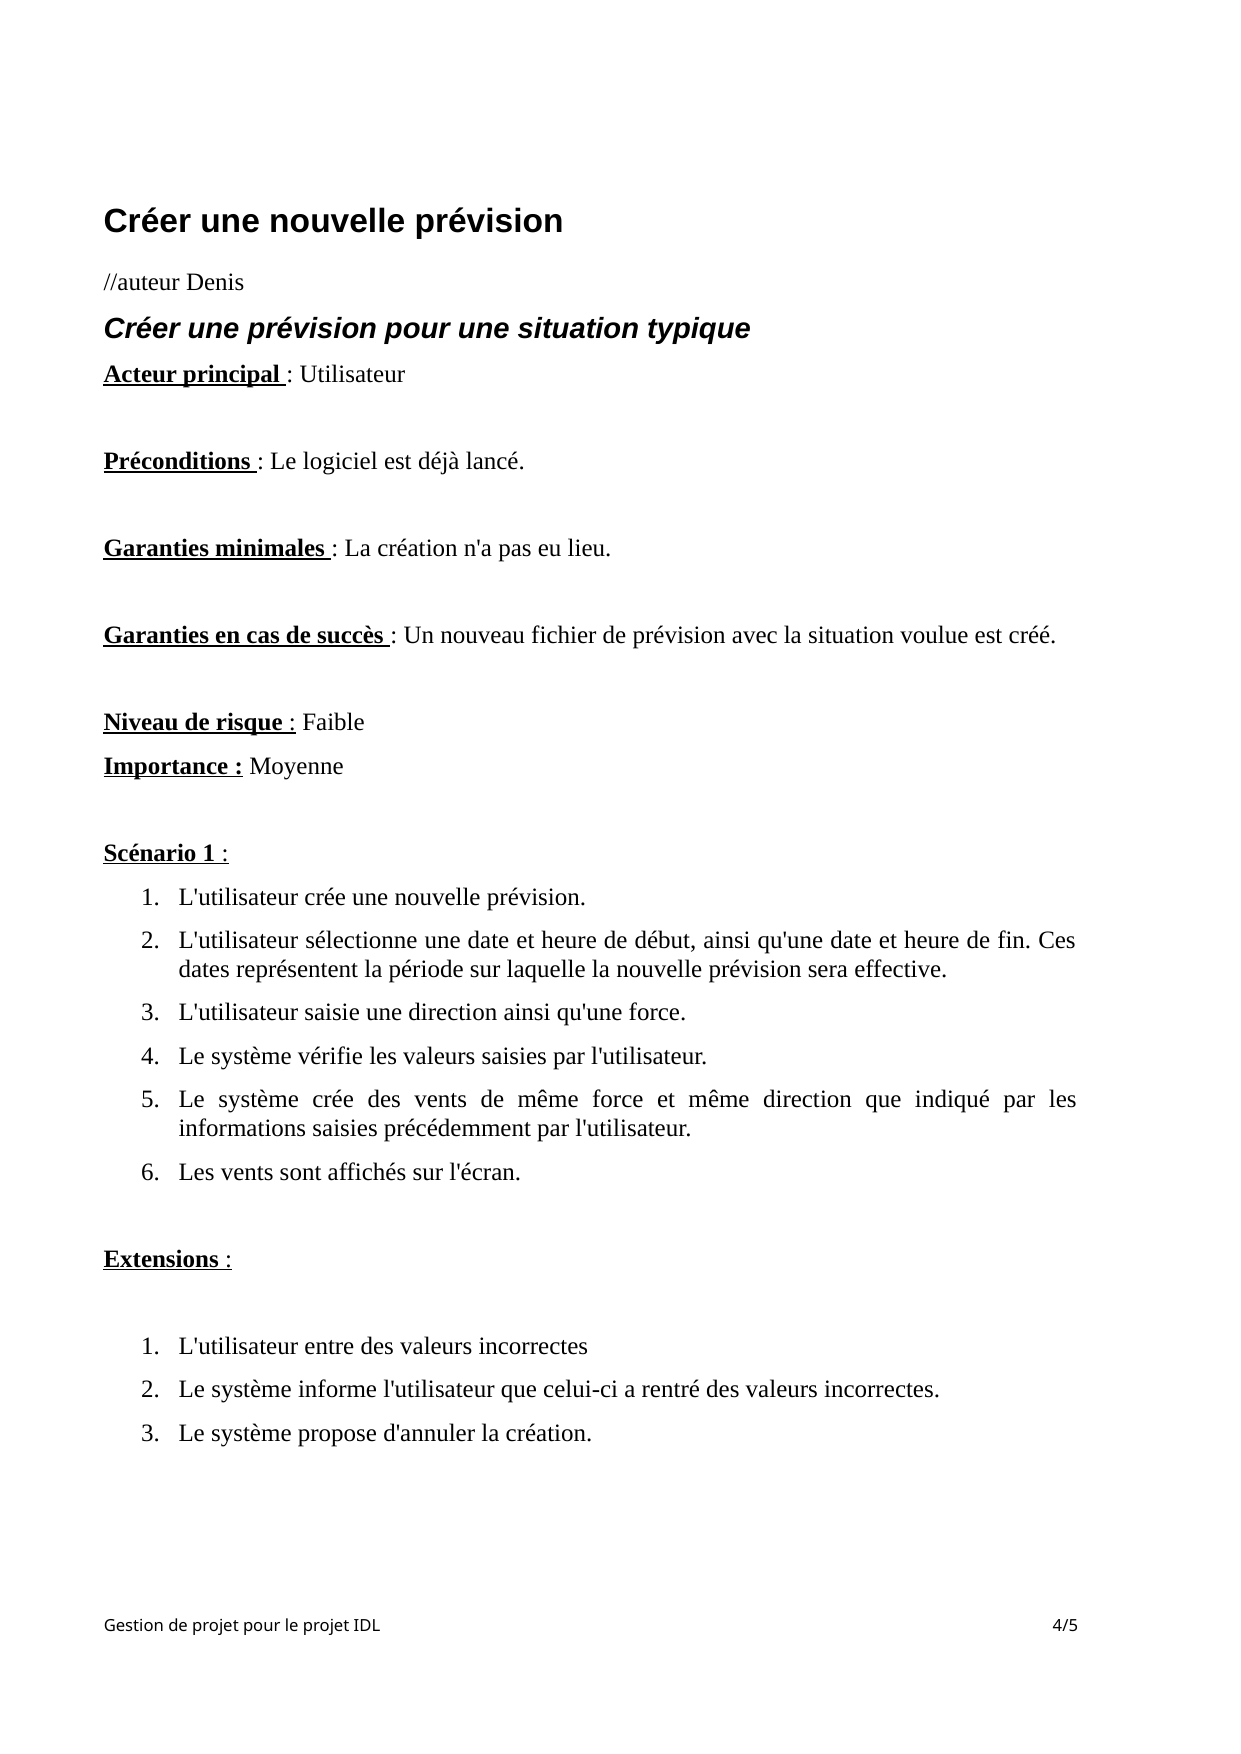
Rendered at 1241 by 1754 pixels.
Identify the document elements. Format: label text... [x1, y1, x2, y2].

list L'utilisateur saisie une direction ainsi qu'une force. [141, 997, 1078, 1026]
list Le système propose d'annuler la création. [141, 1418, 1078, 1447]
list L'utilisateur sélectionne une date et heure de début, ainsi qu'une date et heure de fin. Ces dates représentent la période sur laquelle la nouvelle prévision sera effective. [141, 925, 1078, 983]
subtitle Créer une prévision pour une situation typique [103, 311, 1078, 344]
list L'utilisateur crée une nouvelle prévision. [141, 882, 1078, 910]
list Le système informe l'utilisateur que celui-ci a rentré des valeurs incorrectes. [141, 1374, 1078, 1403]
text //auteur Denis [103, 267, 1078, 296]
list Le système crée des vents de même force et même direction que indiqué par les informations saisies précédemment par l'utilisateur. [141, 1084, 1078, 1142]
text Niveau de risque : Faible [103, 707, 1078, 736]
text Importance : Moyenne [103, 751, 1078, 780]
text Garanties en cas de succès : Un nouveau fichier de prévision avec la situation voulue est créé. [103, 620, 1078, 649]
text Garanties minimales : La création n'a pas eu lieu. [103, 533, 1078, 562]
text Extensions : [103, 1244, 1078, 1273]
list Le système vérifie les valeurs saisies par l'utilisateur. [141, 1041, 1078, 1070]
subtitle Créer une nouvelle prévision [103, 201, 1078, 240]
text Acteur principal : Utilisateur [103, 359, 1078, 388]
text Scénario 1 : [103, 838, 1078, 867]
list L'utilisateur entre des valeurs incorrectes [141, 1331, 1078, 1360]
list Les vents sont affichés sur l'écran. [141, 1157, 1078, 1186]
text Préconditions : Le logiciel est déjà lancé. [103, 446, 1078, 475]
